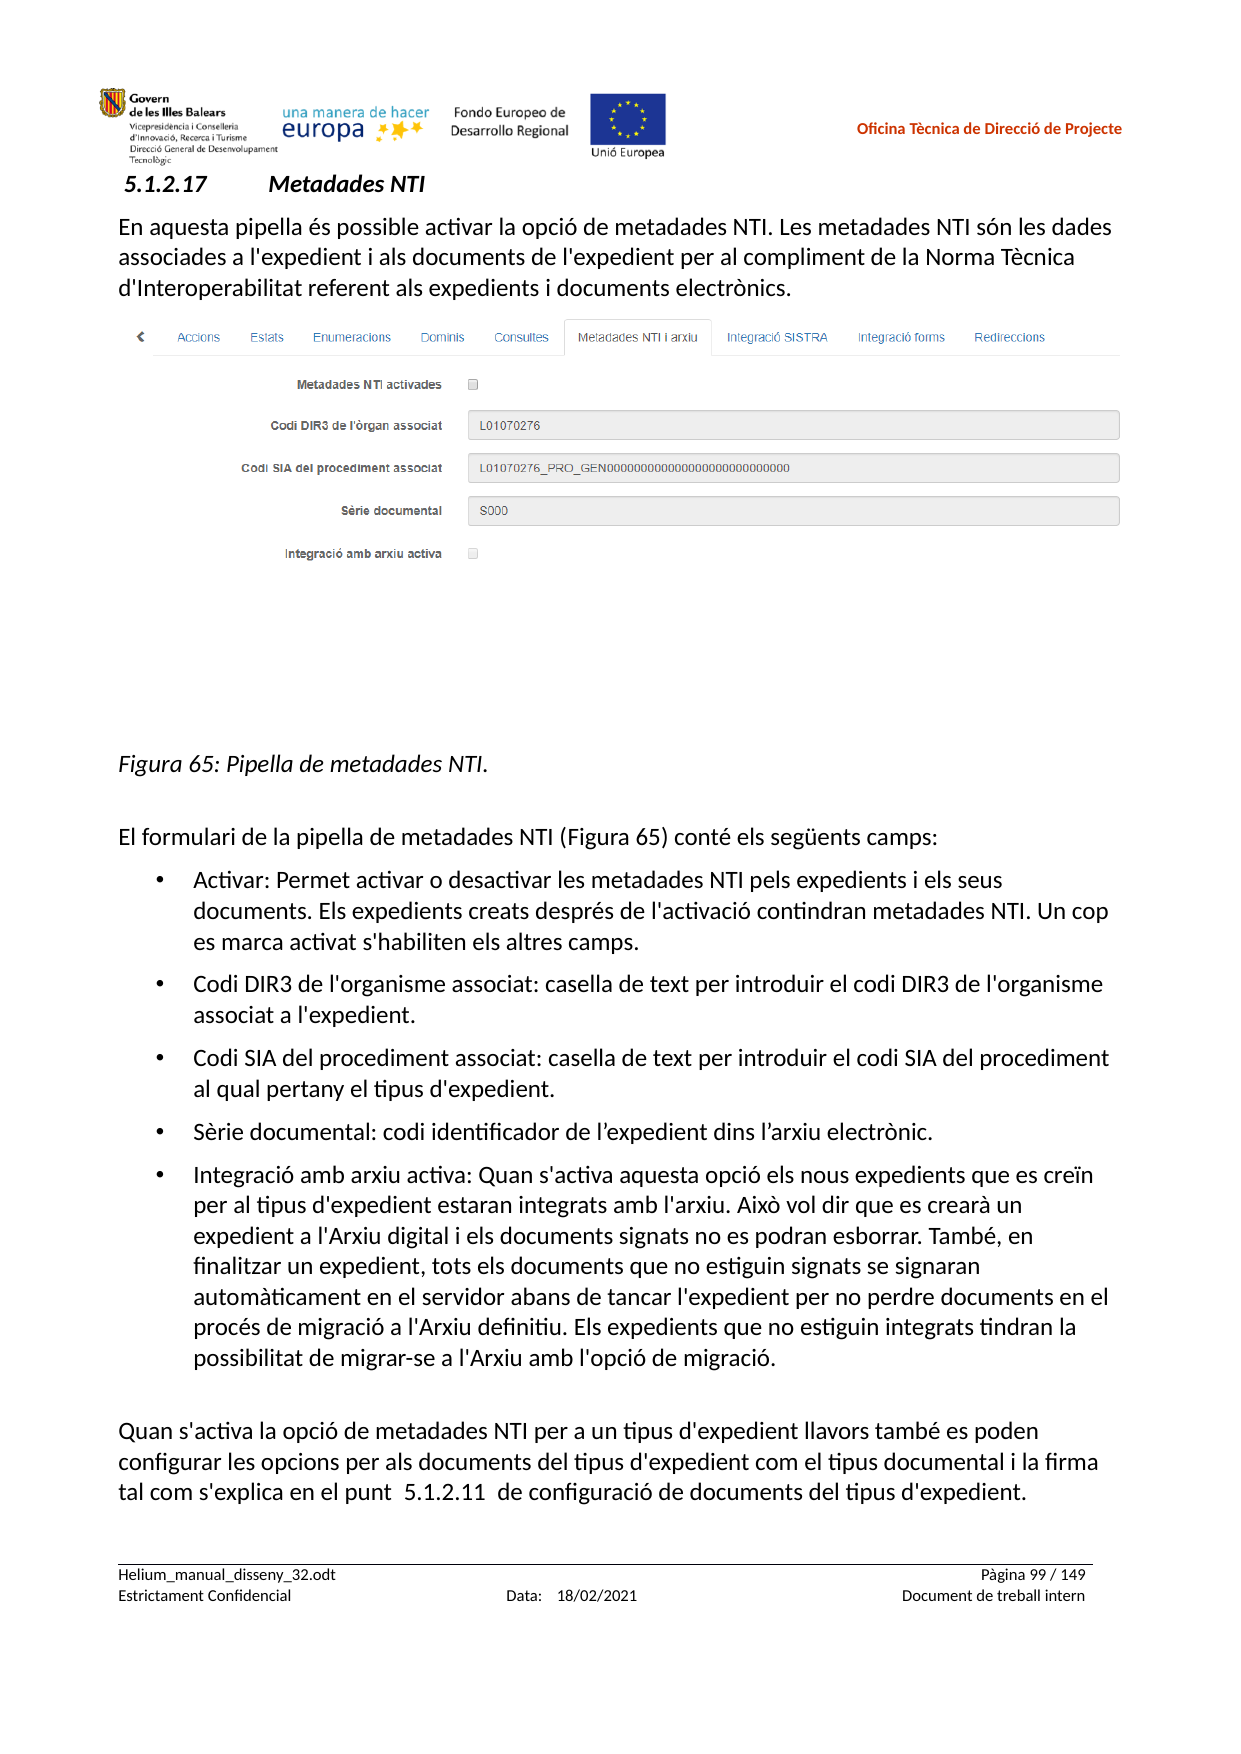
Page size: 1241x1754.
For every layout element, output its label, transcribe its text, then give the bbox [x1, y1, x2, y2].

list Activar: Permet activar o desactivar les metadades NTI pels expedients i els seus documents. Els expedients creats després de l'activació contindran metadades NTI. Un cop es marca activat s'habiliten els altres camps. [156, 864, 1122, 956]
list Codi DIR3 de l'organisme associat: casella de text per introduir el codi DIR3 de l'organisme associat a l'expedient. [156, 969, 1122, 1030]
picture [99, 87, 668, 166]
text En aquesta pipella és possible activar la opció de metadades NTI. Les metadades NTI són les dades associades a l'expedient i als documents de l'expedient per al compliment de la Norma Tècnica d'Interoperabilitat referent als expedients i documents electrònics. [118, 211, 1122, 302]
list Sèrie documental: codi identificador de l’expedient dins l’arxiu electrònic. [156, 1116, 1122, 1146]
list Codi SIA del procediment associat: casella de text per introduir el codi SIA del procediment al qual pertany el tipus d'expedient. [156, 1042, 1122, 1103]
picture [118, 314, 1123, 718]
subtitle Metadades NTI [118, 168, 1122, 198]
text Quan s'activa la opció de metadades NTI per a un tipus d'expedient llavors també es poden configurar les opcions per als documents del tipus d'expedient com el tipus documental i la firma tal com s'explica en el punt 5.1.2.11 de configuració de documents del tipus d'expedient. [118, 1415, 1122, 1507]
list Integració amb arxiu activa: Quan s'activa aquesta opció els nous expedients que es creïn per al tipus d'expedient estaran integrats amb l'arxiu. Això vol dir que es crearà un expedient a l'Arxiu digital i els documents signats no es podran esborrar. També, en finalitzar un expedient, tots els documents que no estiguin signats se signaran automàticament en el servidor abans de tancar l'expedient per no perdre documents en el procés de migració a l'Arxiu definitiu. Els expedients que no estiguin integrats tindran la possibilitat de migrar-se a l'Arxiu amb l'opció de migració. [156, 1159, 1122, 1372]
text El formulari de la pipella de metadades NTI (Figura 65) conté els següents camps: [118, 822, 1122, 852]
text Figura 65: Pipella de metadades NTI. [118, 718, 1122, 778]
